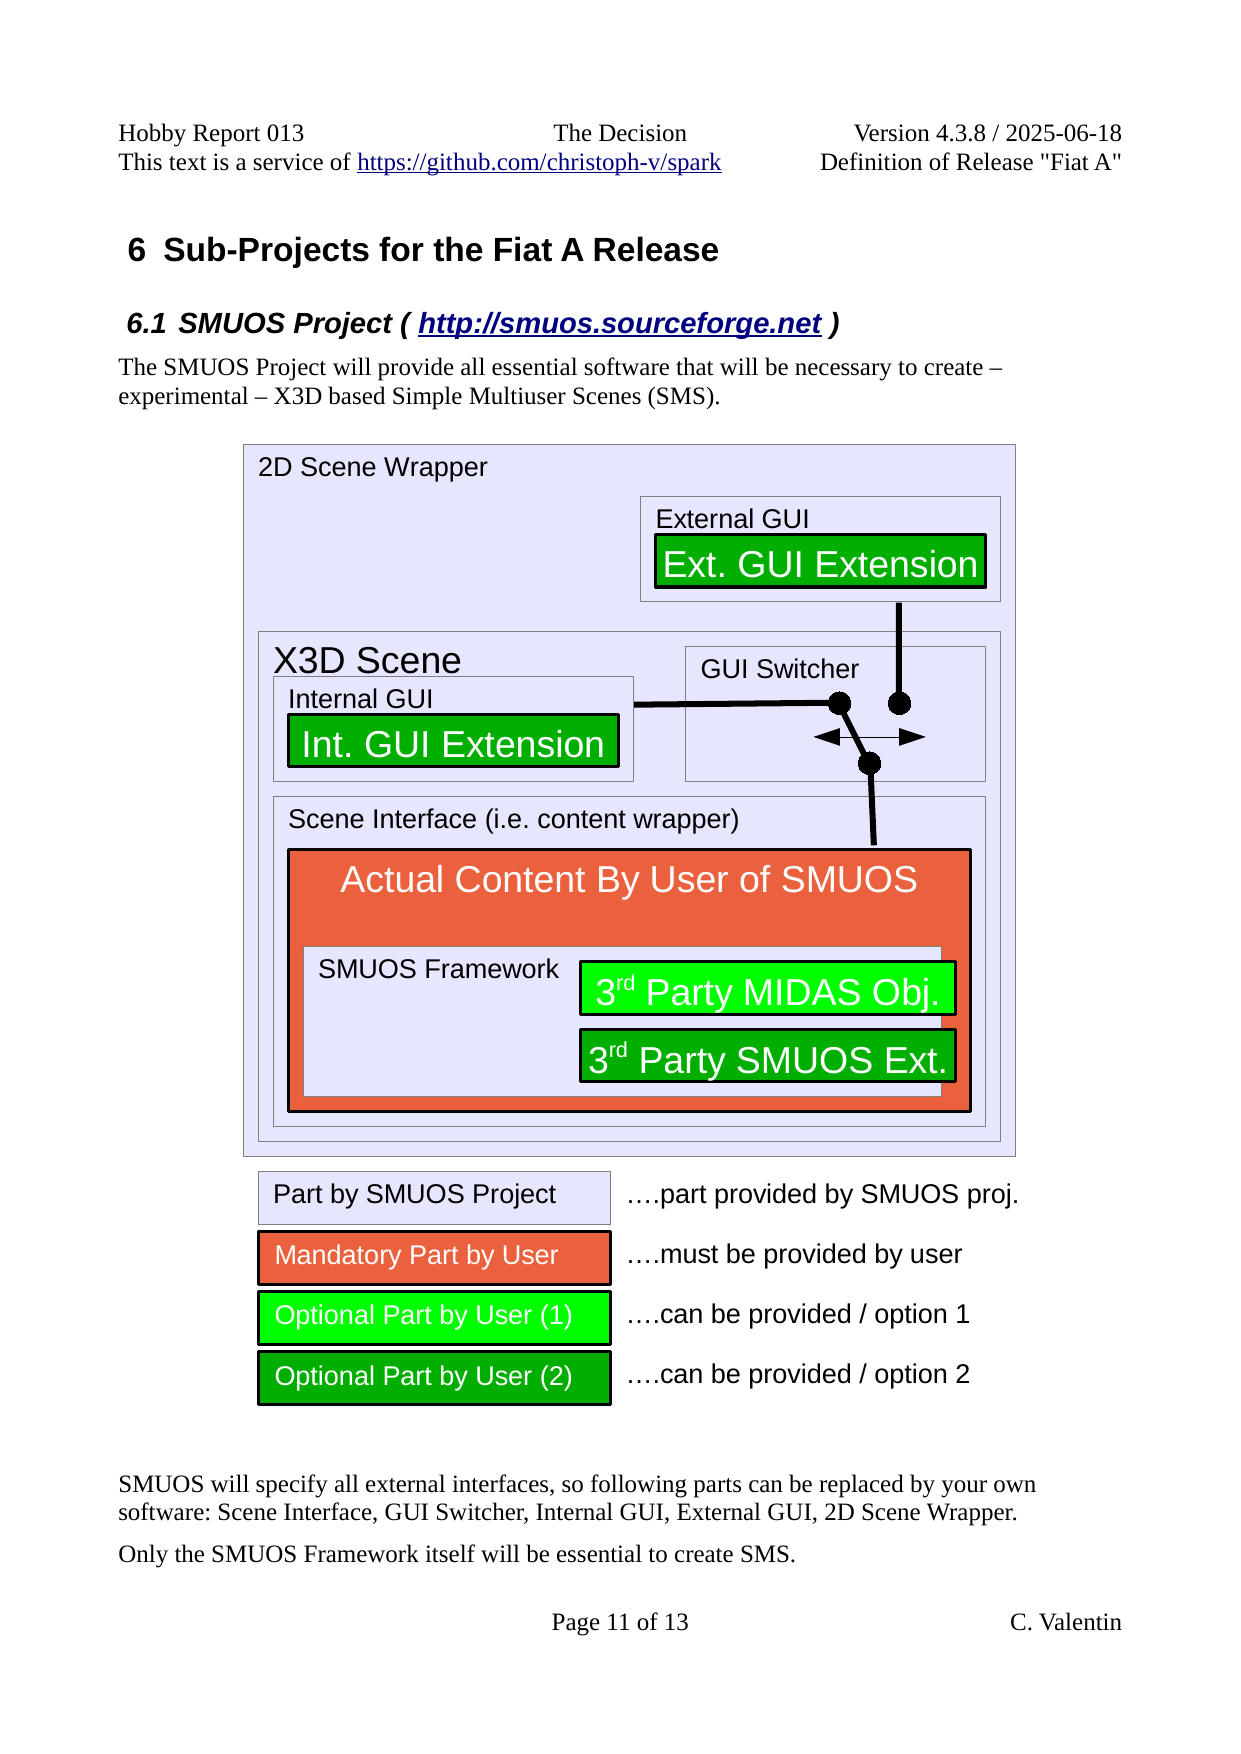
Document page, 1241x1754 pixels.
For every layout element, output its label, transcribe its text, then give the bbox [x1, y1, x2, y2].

subtitle Sub-Projects for the Fiat A Release [118, 230, 1122, 269]
text The SMUOS Project will provide all essential software that will be necessary to create – experimental – X3D based Simple Multiuser Scenes (SMS). [118, 352, 1122, 410]
text SMUOS will specify all external interfaces, so following parts can be replaced by your own software: Scene Interface, GUI Switcher, Internal GUI, External GUI, 2D Scene Wrapper. [118, 1469, 1122, 1526]
text Only the SMUOS Framework itself will be essential to create SMS. [118, 1539, 1122, 1567]
subtitle SMUOS Project ( http://smuos.sourceforge.net ) [118, 306, 1122, 340]
